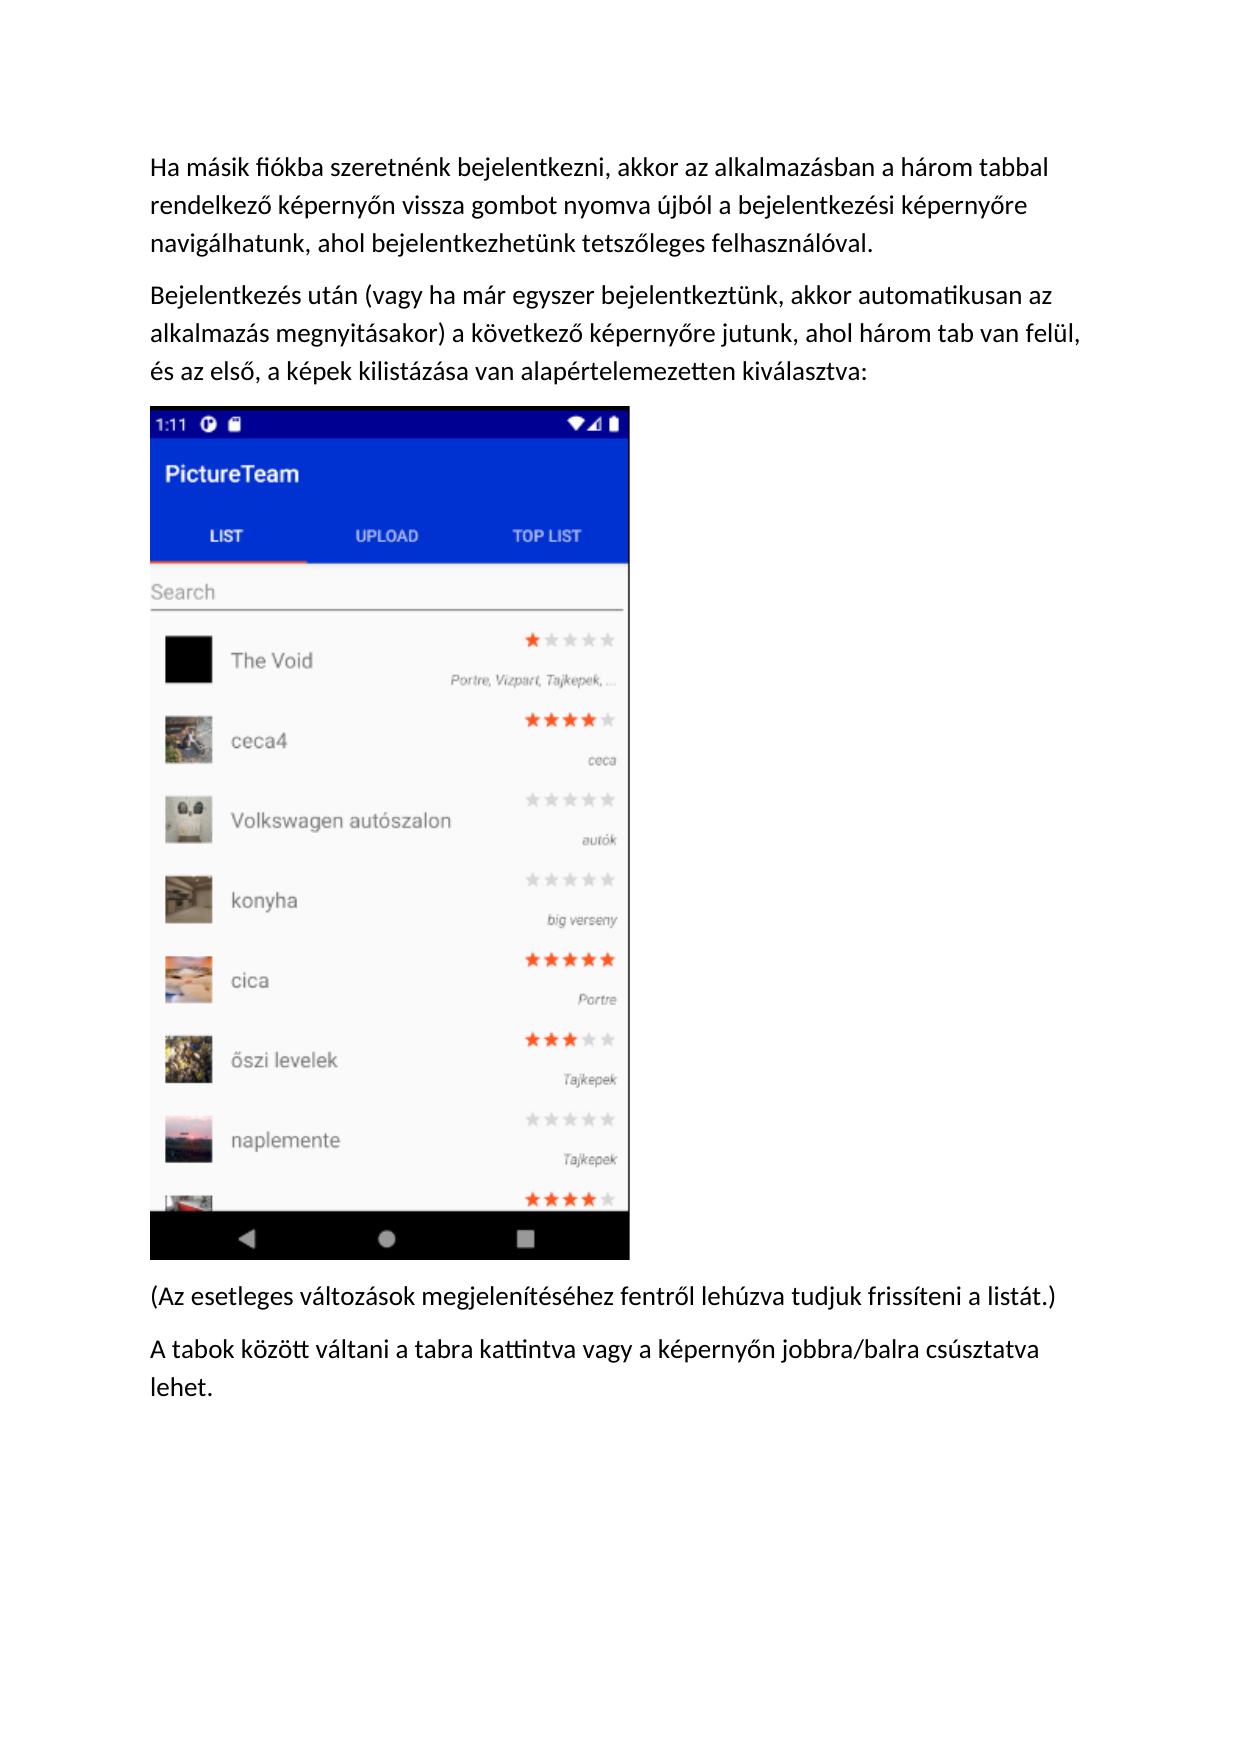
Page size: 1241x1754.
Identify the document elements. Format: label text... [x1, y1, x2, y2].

text Bejelentkezés után (vagy ha már egyszer bejelentkeztünk, akkor automatikusan az alkalmazás megnyitásakor) a következő képernyőre jutunk, ahol három tab van felül, és az első, a képek kilistázása van alapértelemezetten kiválasztva: [150, 278, 1090, 387]
text A tabok között váltani a tabra kattintva vagy a képernyőn jobbra/balra csúsztatva lehet. [150, 1332, 1090, 1403]
text (Az esetleges változások megjelenítéséhez fentről lehúzva tudjuk frissíteni a listát.) [150, 1279, 1090, 1312]
picture [150, 406, 630, 1260]
text Ha másik fiókba szeretnénk bejelentkezni, akkor az alkalmazásban a három tabbal rendelkező képernyőn vissza gombot nyomva újból a bejelentkezési képernyőre navigálhatunk, ahol bejelentkezhetünk tetszőleges felhasználóval. [150, 150, 1090, 259]
